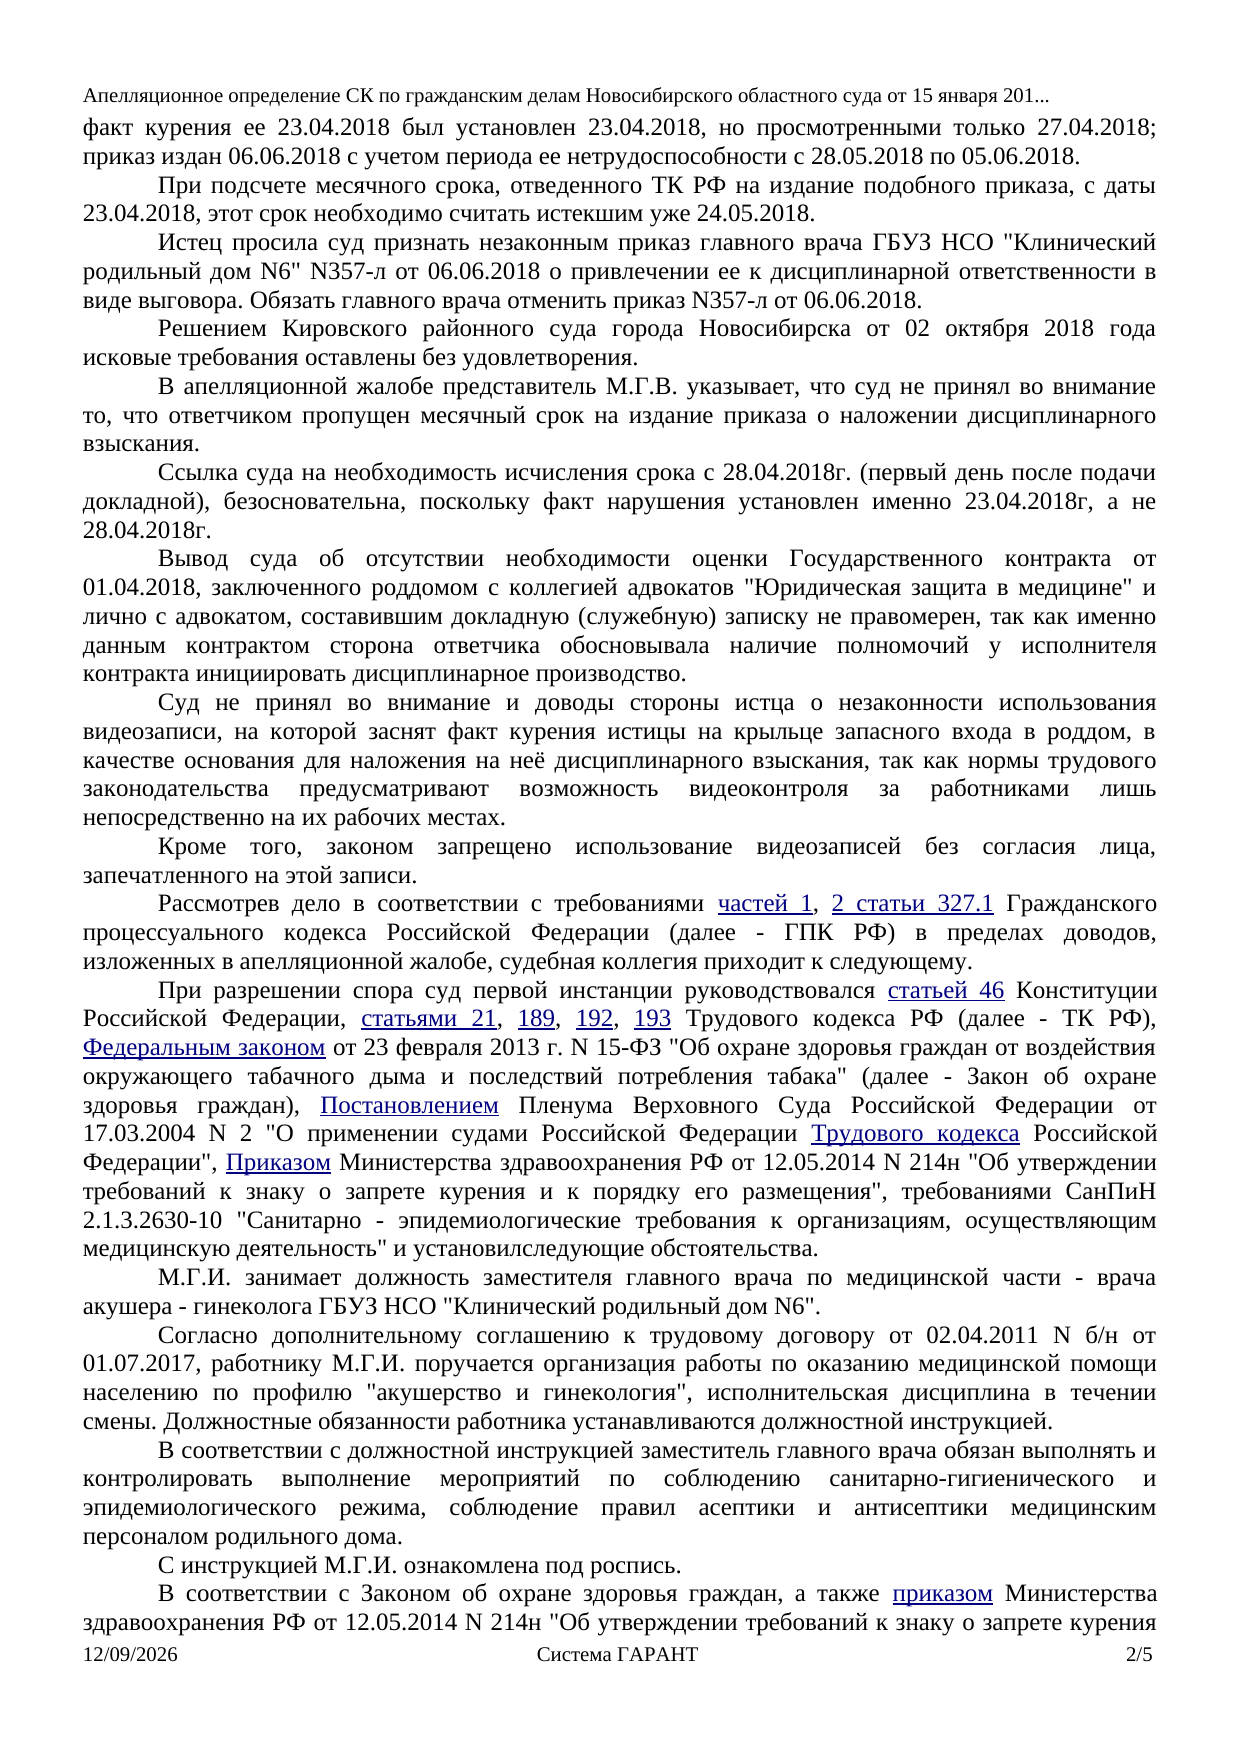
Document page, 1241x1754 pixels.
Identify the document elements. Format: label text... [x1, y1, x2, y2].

text Истец просила суд признать незаконным приказ главного врача ГБУЗ НСО "Клинический родильный дом N6" N357-л от 06.06.2018 о привлечении ее к дисциплинарной ответственности в виде выговора. Обязать главного врача отменить приказ N357-л от 06.06.2018. [83, 227, 1157, 313]
text При разрешении спора суд первой инстанции руководствовался статьей 46 Конституции Российской Федерации, статьями 21, 189, 192, 193 Трудового кодекса РФ (далее - ТК РФ), Федеральным законом от 23 февраля 2013 г. N 15-ФЗ "Об охране здоровья граждан от воздействия окружающего табачного дыма и последствий потребления табака" (далее - Закон об охране здоровья граждан), Постановлением Пленума Верховного Суда Российской Федерации от 17.03.2004 N 2 "О применении судами Российской Федерации Трудового кодекса Российской Федерации", Приказом Министерства здравоохранения РФ от 12.05.2014 N 214н "Об утверждении требований к знаку о запрете курения и к порядку его размещения", требованиями СанПиН 2.1.3.2630-10 "Санитарно - эпидемиологические требования к организациям, осуществляющим медицинскую деятельность" и установилследующие обстоятельства. [83, 975, 1157, 1262]
text При подсчете месячного срока, отведенного ТК РФ на издание подобного приказа, с даты 23.04.2018, этот срок необходимо считать истекшим уже 24.05.2018. [83, 170, 1157, 227]
text В соответствии с Законом об охране здоровья граждан, а также приказом Министерства здравоохранения РФ от 12.05.2014 N 214н "Об утверждении требований к знаку о запрете курения [83, 1578, 1157, 1636]
text Ссылка суда на необходимость исчисления срока с 28.04.2018г. (первый день после подачи докладной), безосновательна, поскольку факт нарушения установлен именно 23.04.2018г, а не 28.04.2018г. [83, 457, 1157, 543]
text М.Г.И. занимает должность заместителя главного врача по медицинской части - врача акушера - гинеколога ГБУЗ НСО "Клинический родильный дом N6". [83, 1262, 1157, 1320]
text Рассмотрев дело в соответствии с требованиями частей 1, 2 статьи 327.1 Гражданского процессуального кодекса Российской Федерации (далее - ГПК РФ) в пределах доводов, изложенных в апелляционной жалобе, судебная коллегия приходит к следующему. [83, 888, 1157, 975]
text Суд не принял во внимание и доводы стороны истца о незаконности использования видеозаписи, на которой заснят факт курения истицы на крыльце запасного входа в роддом, в качестве основания для наложения на неё дисциплинарного взыскания, так как нормы трудового законодательства предусматривают возможность видеоконтроля за работниками лишь непосредственно на их рабочих местах. [83, 687, 1157, 831]
text факт курения ее 23.04.2018 был установлен 23.04.2018, но просмотренными только 27.04.2018; приказ издан 06.06.2018 с учетом периода ее нетрудоспособности с 28.05.2018 по 05.06.2018. [83, 112, 1157, 170]
text В соответствии с должностной инструкцией заместитель главного врача обязан выполнять и контролировать выполнение мероприятий по соблюдению санитарно-гигиенического и эпидемиологического режима, соблюдение правил асептики и антисептики медицинским персоналом родильного дома. [83, 1435, 1157, 1550]
text Согласно дополнительному соглашению к трудовому договору от 02.04.2011 N б/н от 01.07.2017, работнику М.Г.И. поручается организация работы по оказанию медицинской помощи населению по профилю "акушерство и гинекология", исполнительская дисциплина в течении смены. Должностные обязанности работника устанавливаются должностной инструкцией. [83, 1320, 1157, 1435]
text Решением Кировского районного суда города Новосибирска от 02 октября 2018 года исковые требования оставлены без удовлетворения. [83, 313, 1157, 371]
text Вывод суда об отсутствии необходимости оценки Государственного контракта от 01.04.2018, заключенного роддомом с коллегией адвокатов "Юридическая защита в медицине" и лично с адвокатом, составившим докладную (служебную) записку не правомерен, так как именно данным контрактом сторона ответчика обосновывала наличие полномочий у исполнителя контракта инициировать дисциплинарное производство. [83, 543, 1157, 687]
text С инструкцией М.Г.И. ознакомлена под роспись. [83, 1550, 1157, 1578]
text В апелляционной жалобе представитель М.Г.В. указывает, что суд не принял во внимание то, что ответчиком пропущен месячный срок на издание приказа о наложении дисциплинарного взыскания. [83, 371, 1157, 457]
text Кроме того, законом запрещено использование видеозаписей без согласия лица, запечатленного на этой записи. [83, 831, 1157, 888]
